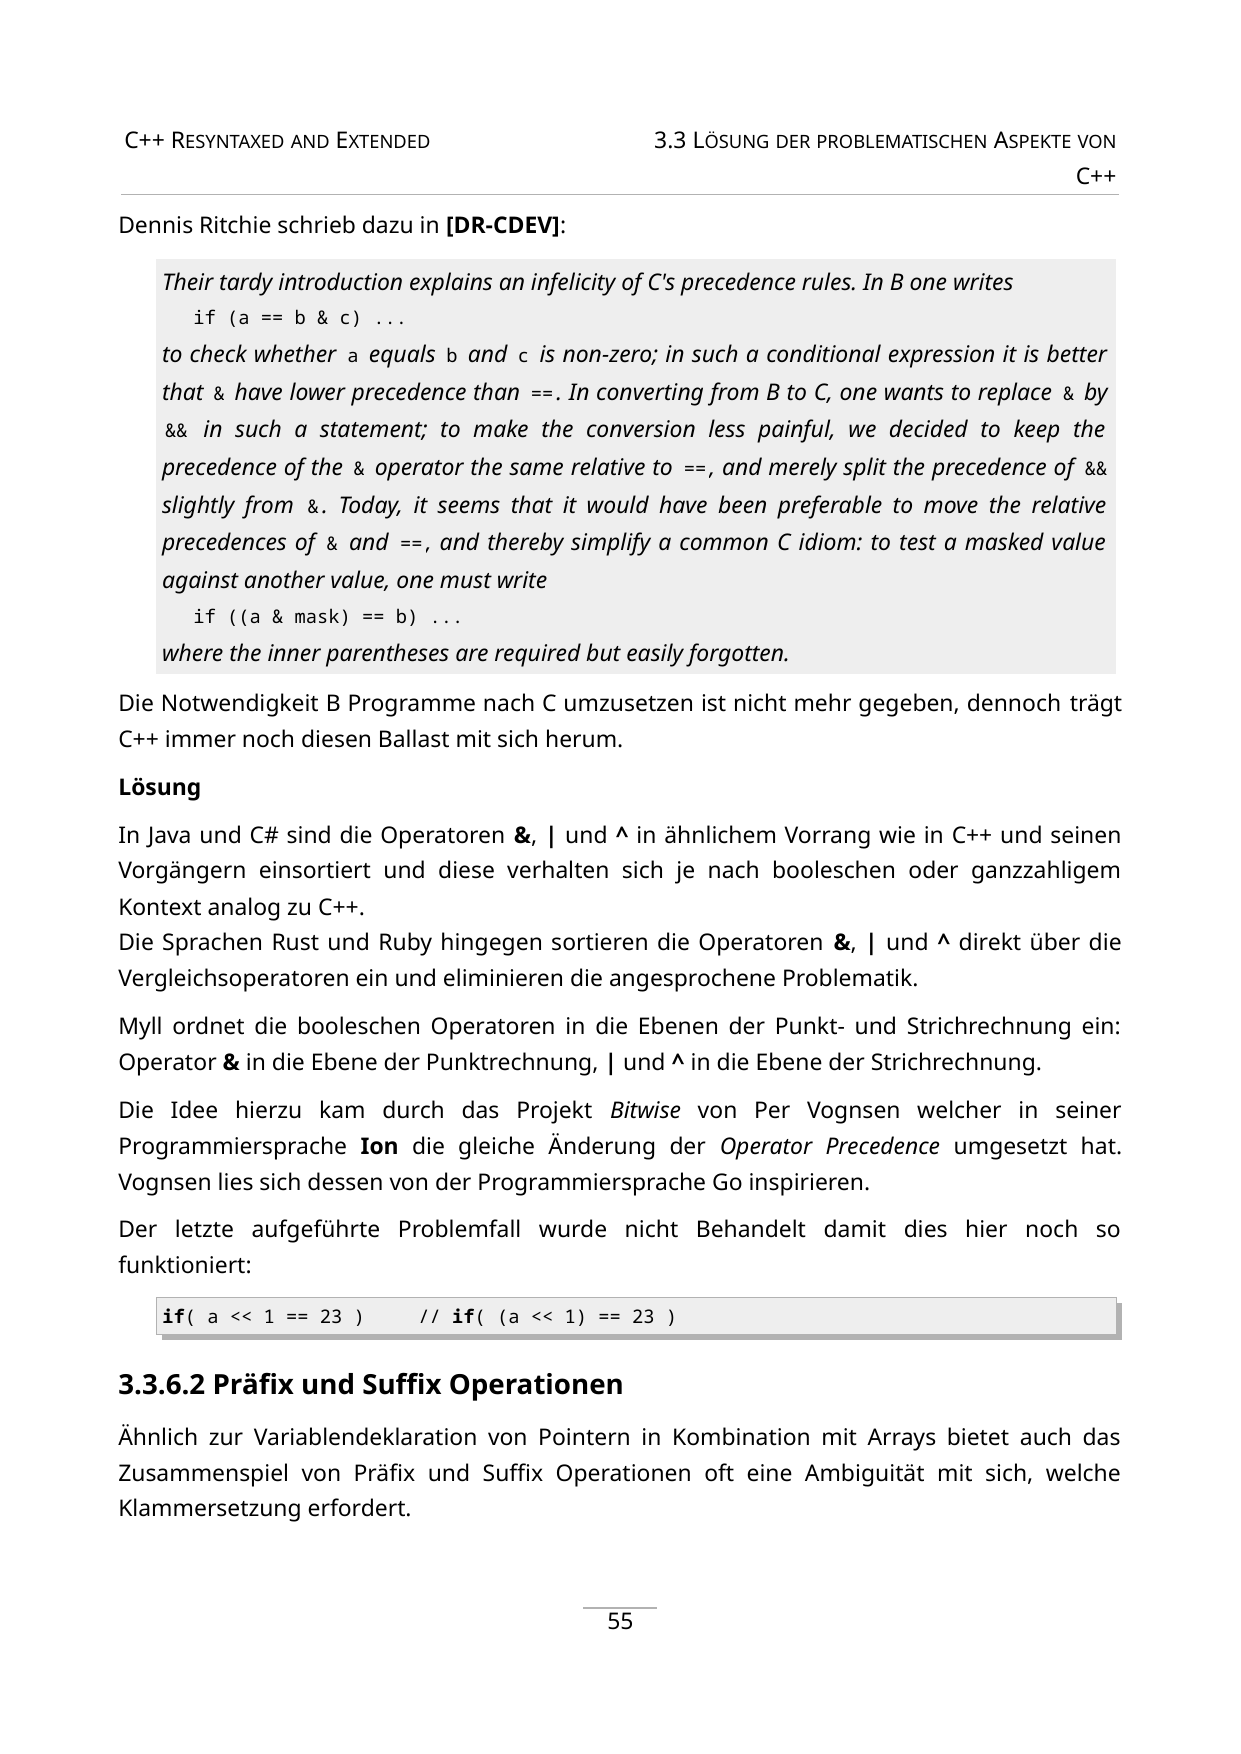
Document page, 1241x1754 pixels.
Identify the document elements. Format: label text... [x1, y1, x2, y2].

text Der letzte aufgeführte Problemfall wurde nicht Behandelt damit dies hier noch so funktioniert: [118, 1213, 1122, 1280]
subtitle Präfix und Suffix Operationen [118, 1365, 1122, 1402]
text where the inner parentheses are required but easily forgotten. [156, 631, 1116, 674]
text Dennis Ritchie schrieb dazu in [DR-CDEV]: [118, 209, 1122, 240]
text if( a << 1 == 23 ) // if( (a << 1) == 23 ) [157, 1298, 1116, 1334]
text Lösung [118, 771, 1122, 802]
text In Java und C# sind die Operatoren &, | und ^ in ähnlichem Vorrang wie in C++ und seinen Vorgängern einsortiert und diese verhalten sich je nach booleschen oder ganzzahligem Kontext analog zu C++. Die Sprachen Rust und Ruby hingegen sortieren die Operatoren &, | und ^ direkt über die Vergleichsoperatoren ein und eliminieren die angesprochene Problematik. [118, 818, 1122, 993]
text Die Idee hierzu kam durch das Projekt Bitwise von Per Vognsen welcher in seiner Programmiersprache Ion die gleiche Änderung der Operator Precedence umgesetzt hat. Vognsen lies sich dessen von der Programmiersprache Go inspirieren. [118, 1094, 1122, 1197]
text Ähnlich zur Variablendeklaration von Pointern in Kombination mit Arrays bietet auch das Zusammenspiel von Präfix und Suffix Operationen oft eine Ambiguität mit sich, welche Klammersetzung erfordert. [118, 1421, 1122, 1524]
text Die Notwendigkeit B Programme nach C umzusetzen ist nicht mehr gegeben, dennoch trägt C++ immer noch diesen Ballast mit sich herum. [118, 687, 1122, 754]
text if ((a & mask) == b) ... [156, 594, 1116, 631]
text Myll ordnet die booleschen Operatoren in die Ebenen der Punkt- und Strichrechnung ein: Operator & in die Ebene der Punktrechnung, | und ^ in die Ebene der Strichrechnung. [118, 1010, 1122, 1077]
text to check whether a equals b and c is non-zero; in such a conditional expression it is better that & have lower precedence than ==. In converting from B to C, one wants to replace & by && in such a statement; to make the conversion less painful, we decided to keep the precedence of the & operator the same relative to ==, and merely split the precedence of && slightly from &. Today, it seems that it would have been preferable to move the relative precedences of & and ==, and thereby simplify a common C idiom: to test a masked value against another value, one must write [156, 332, 1116, 594]
text if (a == b & c) ... [156, 295, 1116, 332]
text Their tardy introduction explains an infelicity of C's precedence rules. In B one writes [156, 259, 1116, 295]
